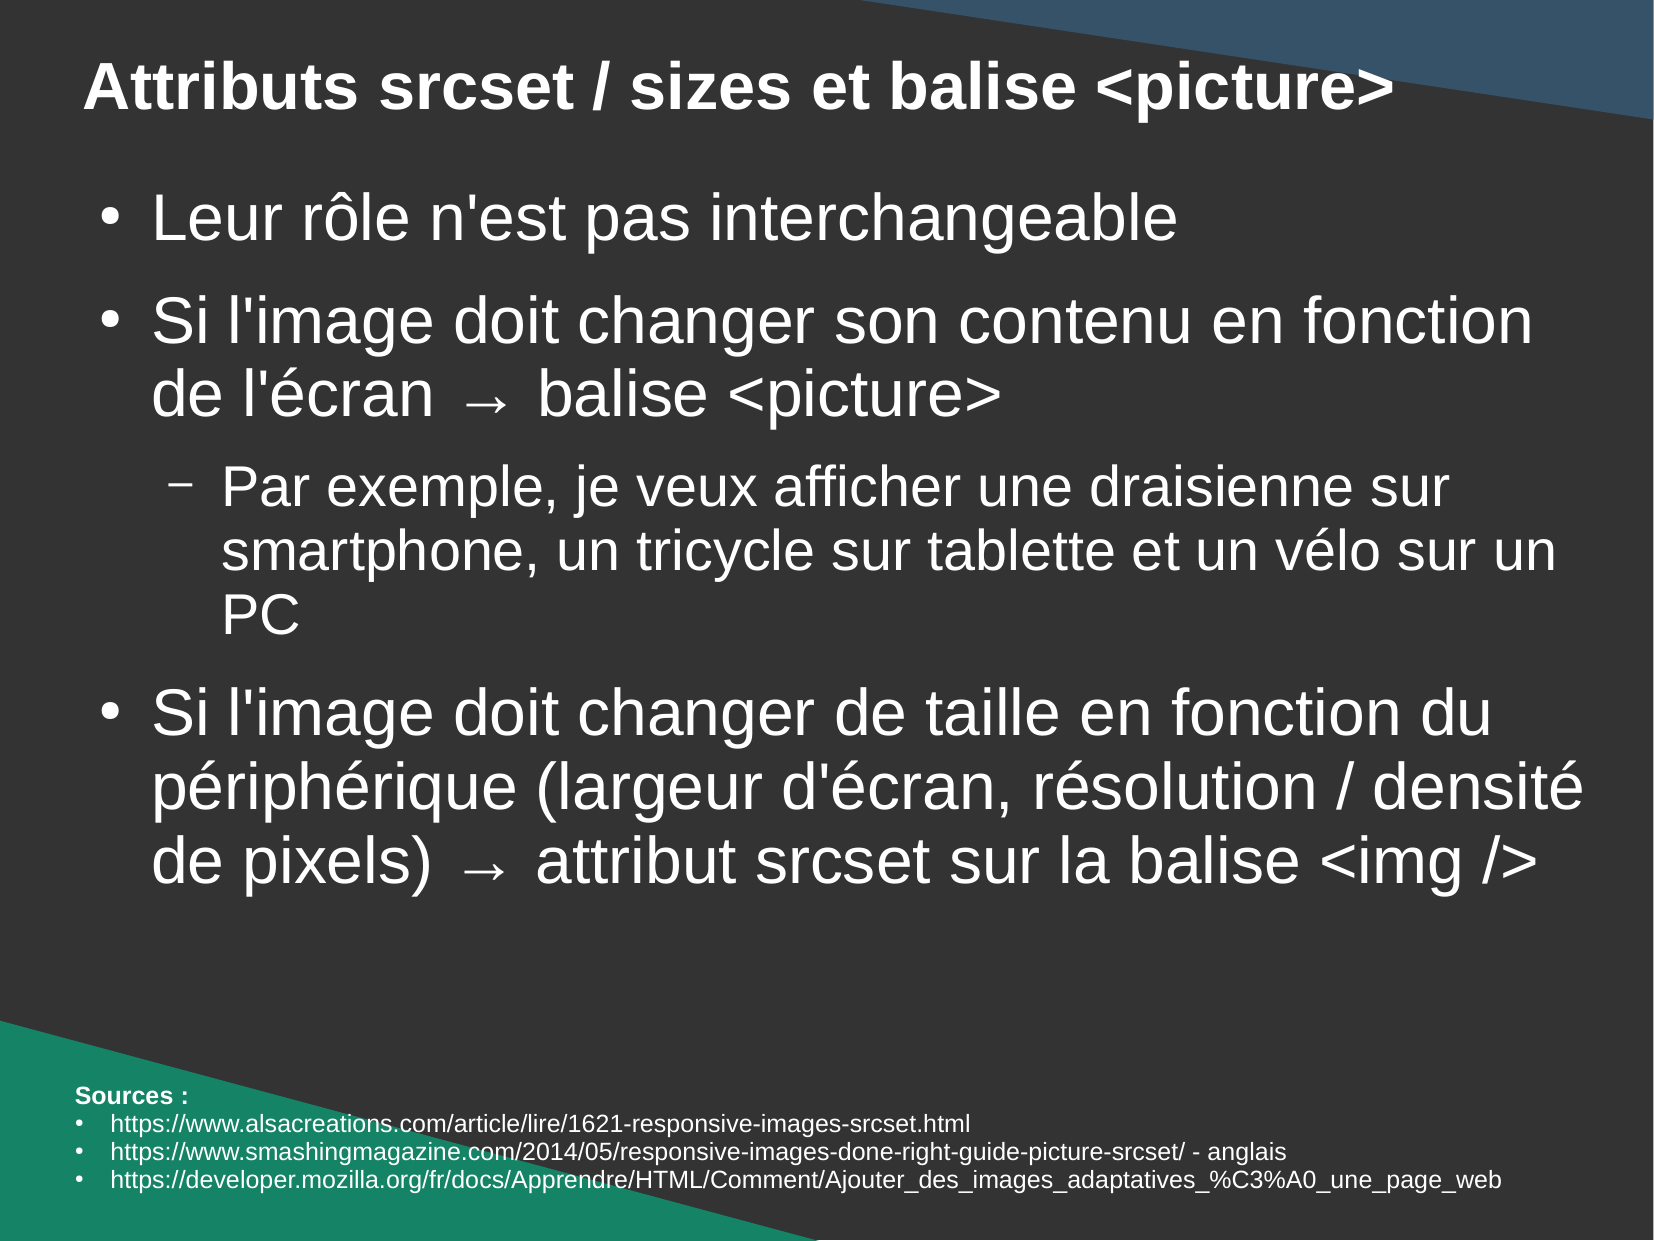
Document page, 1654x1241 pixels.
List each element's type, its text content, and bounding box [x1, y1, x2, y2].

title Attributs srcset / sizes et balise <picture> [82, 49, 1571, 162]
list Leur rôle n'est pas interchangeable Si l'image doit changer son contenu en fonction de l'écran → balise <picture> Par exemple, je veux afficher une draisienne sur smartphone, un tricycle sur tablette et un vélo sur un PC Si l'image doit changer de taille en fonction du périphérique (largeur d'écran, résolution / densité de pixels) → attribut srcset sur la balise <img /> [80, 180, 1605, 898]
text_box Sources : https://www.alsacreations.com/article/lire/1621-responsive-images-srcset.html https://www.smashingmagazine.com/2014/05/responsive-images-done-right-guide-picture-srcset/ - anglais https://developer.mozilla.org/fr/docs/Apprendre/HTML/Comment/Ajouter_des_images_adaptatives_%C3%A0_une_page_web [60, 1074, 1546, 1241]
text_box [0, 1020, 199, 1241]
text_box [859, 0, 1654, 120]
